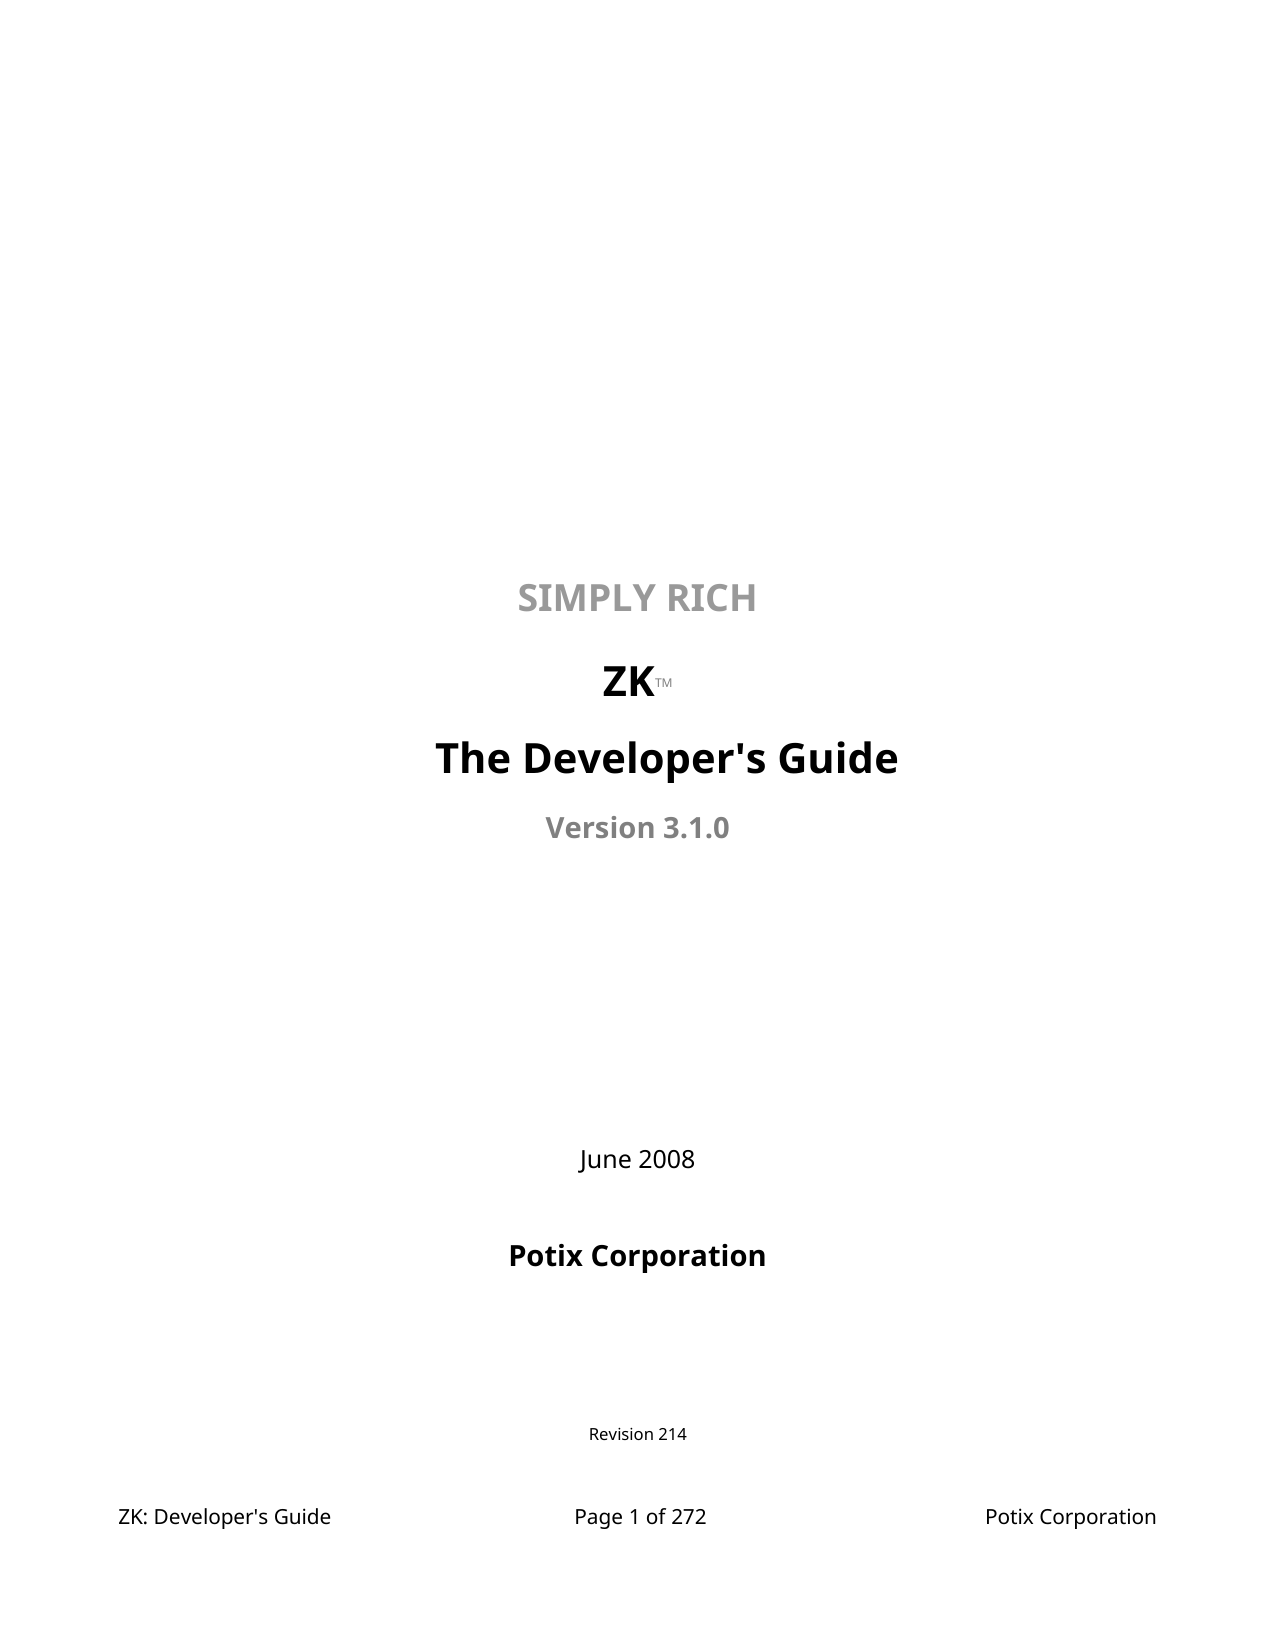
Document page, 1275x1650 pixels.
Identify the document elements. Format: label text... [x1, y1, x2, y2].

text Potix Corporation [118, 1235, 1157, 1275]
text June 2008 [118, 1142, 1157, 1176]
text ZKTM [118, 652, 1157, 708]
subtitle Version 3.1.0 [118, 807, 1157, 847]
text SIMPLY RICH [118, 571, 1157, 622]
text Revision 214 [118, 1422, 1157, 1445]
title The Developer's Guide [177, 729, 1157, 786]
